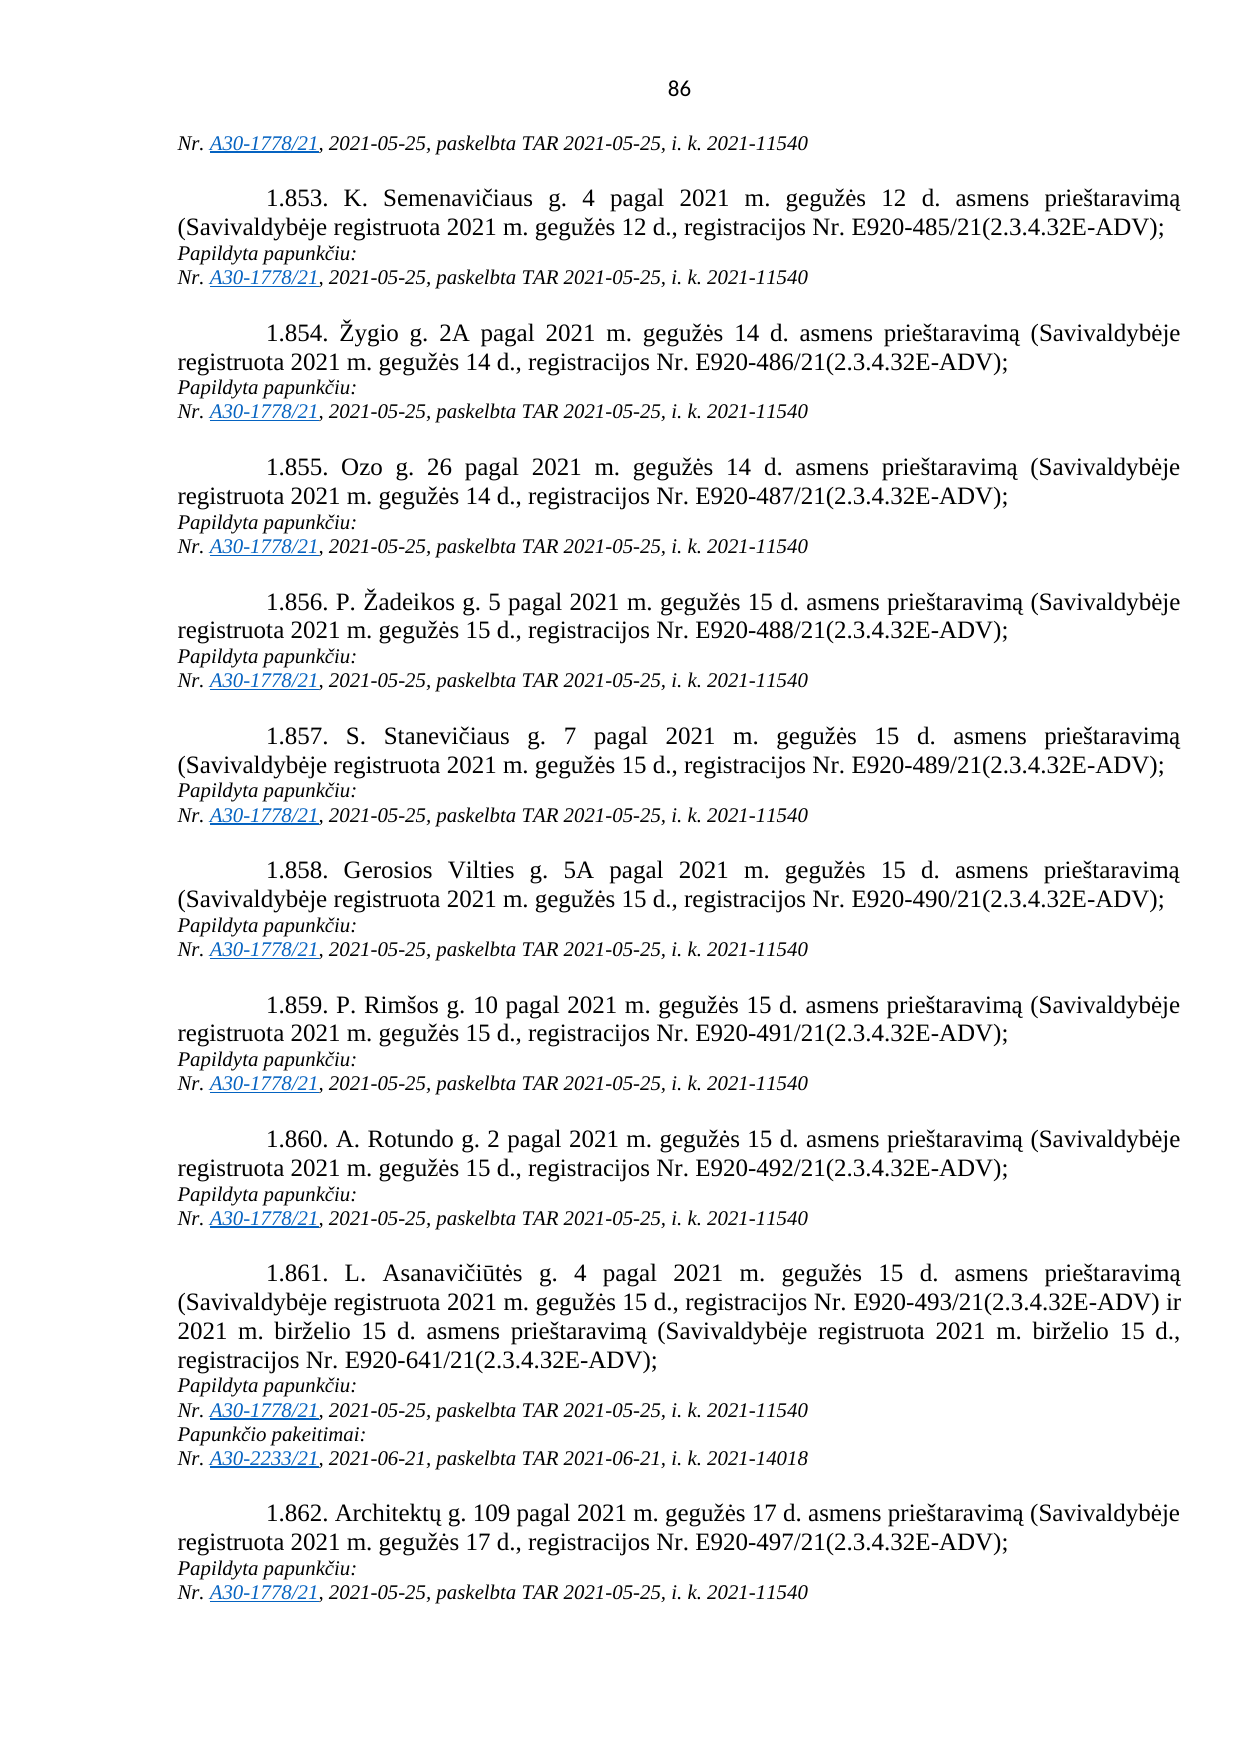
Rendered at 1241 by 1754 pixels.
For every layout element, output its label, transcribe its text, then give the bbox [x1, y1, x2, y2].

text Nr. A30-1778/21, 2021-05-25, paskelbta TAR 2021-05-25, i. k. 2021-11540 [177, 1397, 1181, 1422]
text Papildyta papunkčiu: [177, 375, 1181, 399]
text Nr. A30-1778/21, 2021-05-25, paskelbta TAR 2021-05-25, i. k. 2021-11540 [177, 668, 1181, 692]
text Nr. A30-1778/21, 2021-05-25, paskelbta TAR 2021-05-25, i. k. 2021-11540 [177, 265, 1181, 289]
text Nr. A30-1778/21, 2021-05-25, paskelbta TAR 2021-05-25, i. k. 2021-11540 [177, 1071, 1181, 1095]
text Papildyta papunkčiu: [177, 1373, 1181, 1397]
text Nr. A30-1778/21, 2021-05-25, paskelbta TAR 2021-05-25, i. k. 2021-11540 [177, 1580, 1181, 1604]
text Nr. A30-1778/21, 2021-05-25, paskelbta TAR 2021-05-25, i. k. 2021-11540 [177, 399, 1181, 423]
text Papildyta papunkčiu: [177, 778, 1181, 802]
text Nr. A30-2233/21, 2021-06-21, paskelbta TAR 2021-06-21, i. k. 2021-14018 [177, 1446, 1181, 1470]
text 1.862. Architektų g. 109 pagal 2021 m. gegužės 17 d. asmens prieštaravimą (Savivaldybėje registruota 2021 m. gegužės 17 d., registracijos Nr. E920-497/21(2.3.4.32E-ADV); [177, 1498, 1181, 1556]
text Papildyta papunkčiu: [177, 913, 1181, 937]
text 1.853. K. Semenavičiaus g. 4 pagal 2021 m. gegužės 12 d. asmens prieštaravimą (Savivaldybėje registruota 2021 m. gegužės 12 d., registracijos Nr. E920-485/21(2.3.4.32E-ADV); [177, 183, 1181, 241]
text 1.857. S. Stanevičiaus g. 7 pagal 2021 m. gegužės 15 d. asmens prieštaravimą (Savivaldybėje registruota 2021 m. gegužės 15 d., registracijos Nr. E920-489/21(2.3.4.32E-ADV); [177, 721, 1181, 778]
text Nr. A30-1778/21, 2021-05-25, paskelbta TAR 2021-05-25, i. k. 2021-11540 [177, 1206, 1181, 1230]
text 1.859. P. Rimšos g. 10 pagal 2021 m. gegužės 15 d. asmens prieštaravimą (Savivaldybėje registruota 2021 m. gegužės 15 d., registracijos Nr. E920-491/21(2.3.4.32E-ADV); [177, 990, 1181, 1047]
text Papildyta papunkčiu: [177, 644, 1181, 668]
text Papildyta papunkčiu: [177, 241, 1181, 265]
text 1.856. P. Žadeikos g. 5 pagal 2021 m. gegužės 15 d. asmens prieštaravimą (Savivaldybėje registruota 2021 m. gegužės 15 d., registracijos Nr. E920-488/21(2.3.4.32E-ADV); [177, 587, 1181, 644]
text 1.858. Gerosios Vilties g. 5A pagal 2021 m. gegužės 15 d. asmens prieštaravimą (Savivaldybėje registruota 2021 m. gegužės 15 d., registracijos Nr. E920-490/21(2.3.4.32E-ADV); [177, 855, 1181, 913]
text Papildyta papunkčiu: [177, 1556, 1181, 1580]
text 1.861. L. Asanavičiūtės g. 4 pagal 2021 m. gegužės 15 d. asmens prieštaravimą (Savivaldybėje registruota 2021 m. gegužės 15 d., registracijos Nr. E920-493/21(2.3.4.32E-ADV) ir 2021 m. birželio 15 d. asmens prieštaravimą (Savivaldybėje registruota 2021 m. birželio 15 d., registracijos Nr. E920-641/21(2.3.4.32E-ADV); [177, 1258, 1181, 1373]
text Nr. A30-1778/21, 2021-05-25, paskelbta TAR 2021-05-25, i. k. 2021-11540 [177, 131, 1181, 155]
text 1.854. Žygio g. 2A pagal 2021 m. gegužės 14 d. asmens prieštaravimą (Savivaldybėje registruota 2021 m. gegužės 14 d., registracijos Nr. E920-486/21(2.3.4.32E-ADV); [177, 318, 1181, 375]
text Nr. A30-1778/21, 2021-05-25, paskelbta TAR 2021-05-25, i. k. 2021-11540 [177, 534, 1181, 558]
text Papildyta papunkčiu: [177, 1047, 1181, 1071]
text Papildyta papunkčiu: [177, 510, 1181, 534]
text 1.855. Ozo g. 26 pagal 2021 m. gegužės 14 d. asmens prieštaravimą (Savivaldybėje registruota 2021 m. gegužės 14 d., registracijos Nr. E920-487/21(2.3.4.32E-ADV); [177, 452, 1181, 510]
text Papildyta papunkčiu: [177, 1182, 1181, 1206]
text Nr. A30-1778/21, 2021-05-25, paskelbta TAR 2021-05-25, i. k. 2021-11540 [177, 802, 1181, 827]
text Papunkčio pakeitimai: [177, 1422, 1181, 1446]
text Nr. A30-1778/21, 2021-05-25, paskelbta TAR 2021-05-25, i. k. 2021-11540 [177, 937, 1181, 961]
text 1.860. A. Rotundo g. 2 pagal 2021 m. gegužės 15 d. asmens prieštaravimą (Savivaldybėje registruota 2021 m. gegužės 15 d., registracijos Nr. E920-492/21(2.3.4.32E-ADV); [177, 1124, 1181, 1182]
